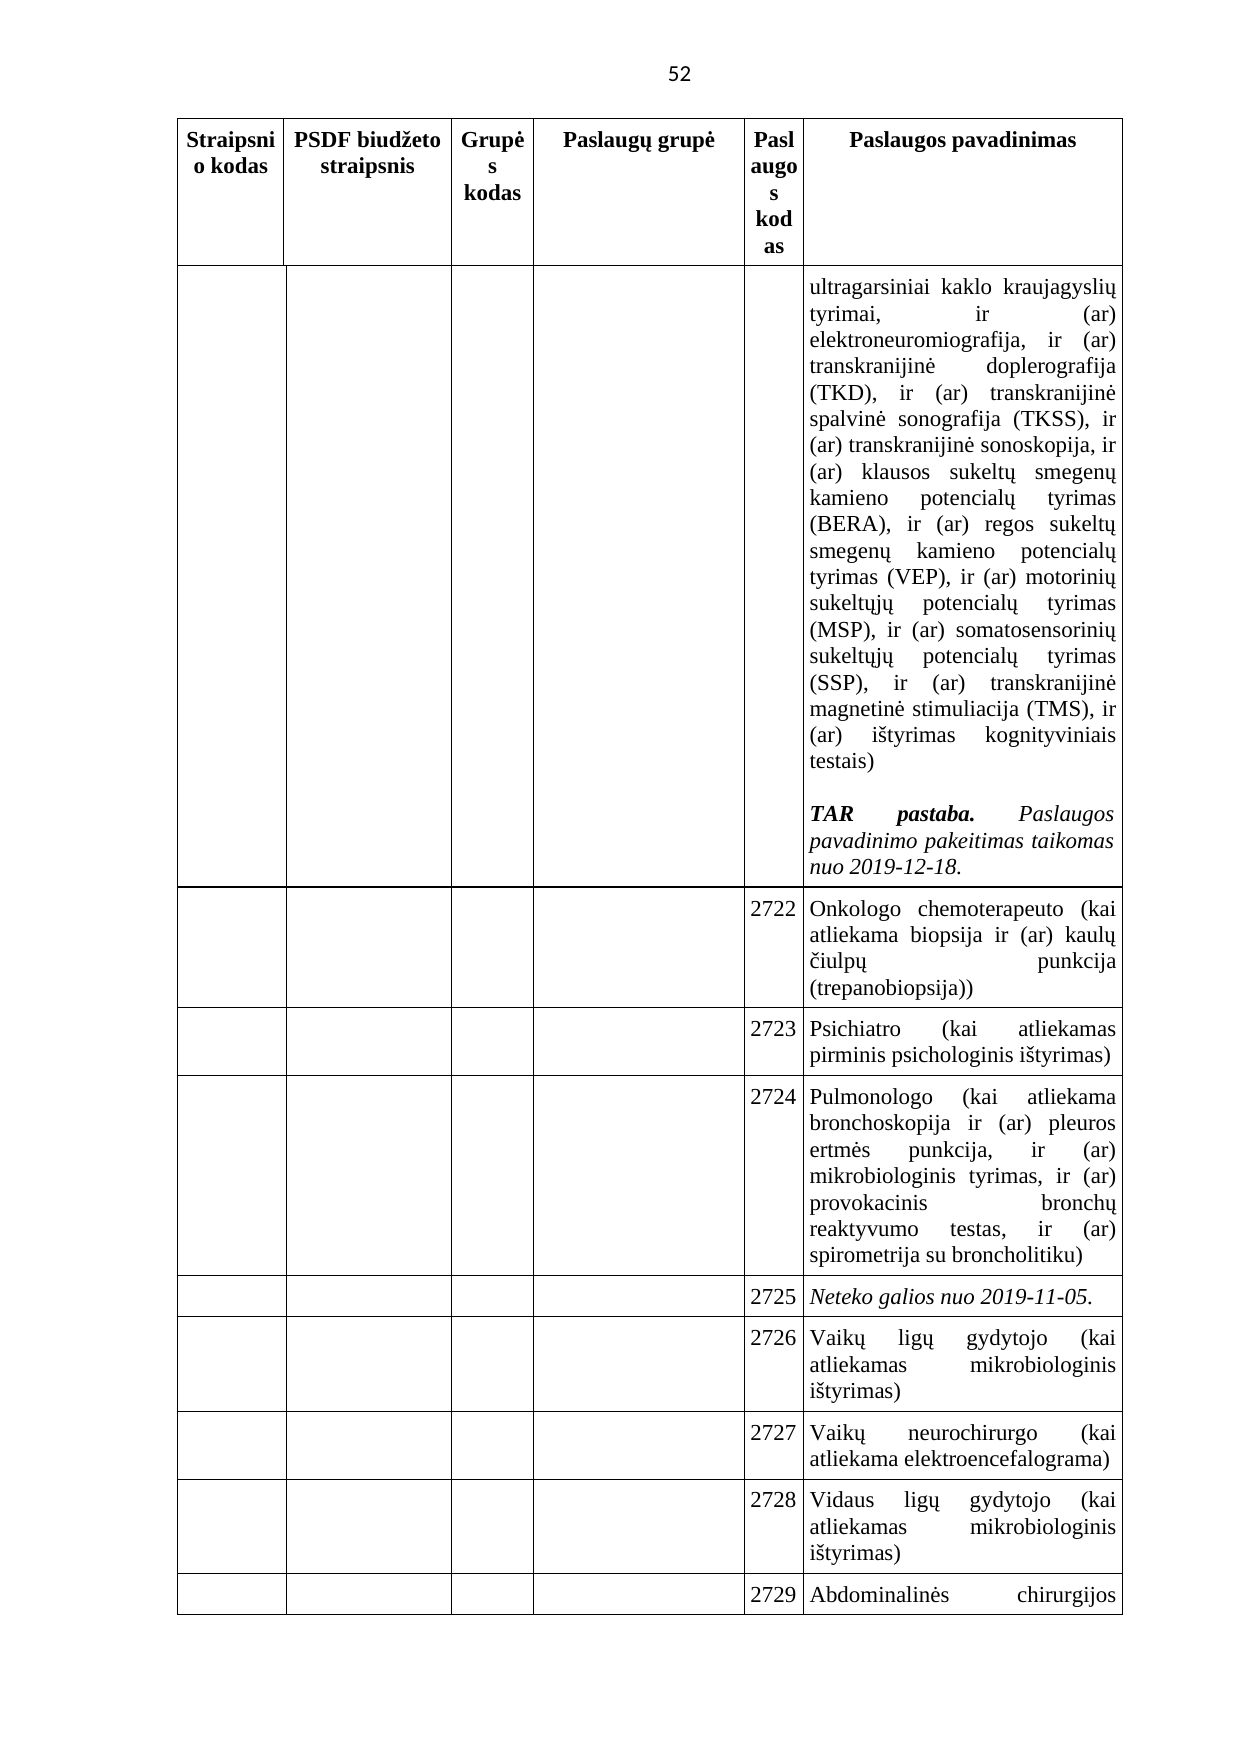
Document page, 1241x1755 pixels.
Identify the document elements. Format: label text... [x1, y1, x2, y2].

table_cell Vaikų ligų gydytojo (kai atliekamas mikrobiologinis ištyrimas) [804, 1317, 1122, 1411]
table_cell [452, 1574, 533, 1614]
table_header Grupės kodas [452, 119, 533, 265]
table_cell [287, 1008, 451, 1075]
table_cell [287, 266, 451, 886]
table_header PSDF biudžeto straipsnis [284, 119, 451, 265]
table_cell [534, 1076, 744, 1275]
table_cell [745, 266, 803, 886]
table_cell Psichiatro (kai atliekamas pirminis psichologinis ištyrimas) [804, 1008, 1122, 1075]
table_cell [178, 888, 286, 1007]
table_cell [178, 1574, 286, 1614]
table_cell ultragarsiniai kaklo kraujagyslių tyrimai, ir (ar) elektroneuromiografija, ir (ar) transkranijinė doplerografija (TKD), ir (ar) transkranijinė spalvinė sonografija (TKSS), ir (ar) transkranijinė sonoskopija, ir (ar) klausos sukeltų smegenų kamieno potencialų tyrimas (BERA), ir (ar) regos sukeltų smegenų kamieno potencialų tyrimas (VEP), ir (ar) motorinių sukeltųjų potencialų tyrimas (MSP), ir (ar) somatosensorinių sukeltųjų potencialų tyrimas (SSP), ir (ar) transkranijinė magnetinė stimuliacija (TMS), ir (ar) ištyrimas kognityviniais testais) TAR pastaba. Paslaugos pavadinimo pakeitimas taikomas nuo 2019-12-18. [804, 266, 1122, 886]
table_cell [287, 1412, 451, 1478]
table_cell 2728 [745, 1480, 803, 1573]
table_cell 2722 [745, 888, 803, 1007]
table_cell 2727 [745, 1412, 803, 1478]
table_cell Abdominalinės chirurgijos [804, 1574, 1122, 1614]
table_cell [178, 1412, 286, 1478]
table_cell [452, 1317, 533, 1411]
table_cell [178, 1317, 286, 1411]
table_cell [534, 1480, 744, 1573]
table_cell [534, 1412, 744, 1478]
table_cell 2723 [745, 1008, 803, 1075]
table_cell [452, 888, 533, 1007]
table_cell [287, 1076, 451, 1275]
table_cell [287, 1317, 451, 1411]
table_cell [287, 1276, 451, 1316]
table_cell [178, 1480, 286, 1573]
table_header Paslaugos pavadinimas [804, 119, 1122, 265]
table_cell Pulmonologo (kai atliekama bronchoskopija ir (ar) pleuros ertmės punkcija, ir (ar) mikrobiologinis tyrimas, ir (ar) provokacinis bronchų reaktyvumo testas, ir (ar) spirometrija su broncholitiku) [804, 1076, 1122, 1275]
table_cell [287, 1480, 451, 1573]
table_header Straipsnio kodas [178, 119, 283, 265]
table_cell [534, 1276, 744, 1316]
table_cell 2724 [745, 1076, 803, 1275]
table_cell 2725 [745, 1276, 803, 1316]
table_cell [534, 888, 744, 1007]
table_cell [452, 266, 533, 886]
table_cell [452, 1008, 533, 1075]
table_cell [452, 1076, 533, 1275]
table_cell Onkologo chemoterapeuto (kai atliekama biopsija ir (ar) kaulų čiulpų punkcija (trepanobiopsija)) [804, 888, 1122, 1007]
table_cell Vidaus ligų gydytojo (kai atliekamas mikrobiologinis ištyrimas) [804, 1480, 1122, 1573]
table_cell [178, 1276, 286, 1316]
table_cell [178, 266, 286, 886]
table_cell Vaikų neurochirurgo (kai atliekama elektroencefalograma) [804, 1412, 1122, 1478]
table_cell [452, 1276, 533, 1316]
table_cell [452, 1412, 533, 1478]
table_cell [534, 1317, 744, 1411]
table_cell [534, 1574, 744, 1614]
table_cell [287, 1574, 451, 1614]
table_cell 2726 [745, 1317, 803, 1411]
table_cell [534, 266, 744, 886]
table_cell [178, 1008, 286, 1075]
table_cell 2729 [745, 1574, 803, 1614]
table_cell [178, 1076, 286, 1275]
table_cell Neteko galios nuo 2019-11-05. [804, 1276, 1122, 1316]
table_cell [452, 1480, 533, 1573]
table_cell [534, 1008, 744, 1075]
table_header Paslaugos kodas [745, 119, 803, 265]
table_cell [287, 888, 451, 1007]
table_header Paslaugų grupė [534, 119, 744, 265]
